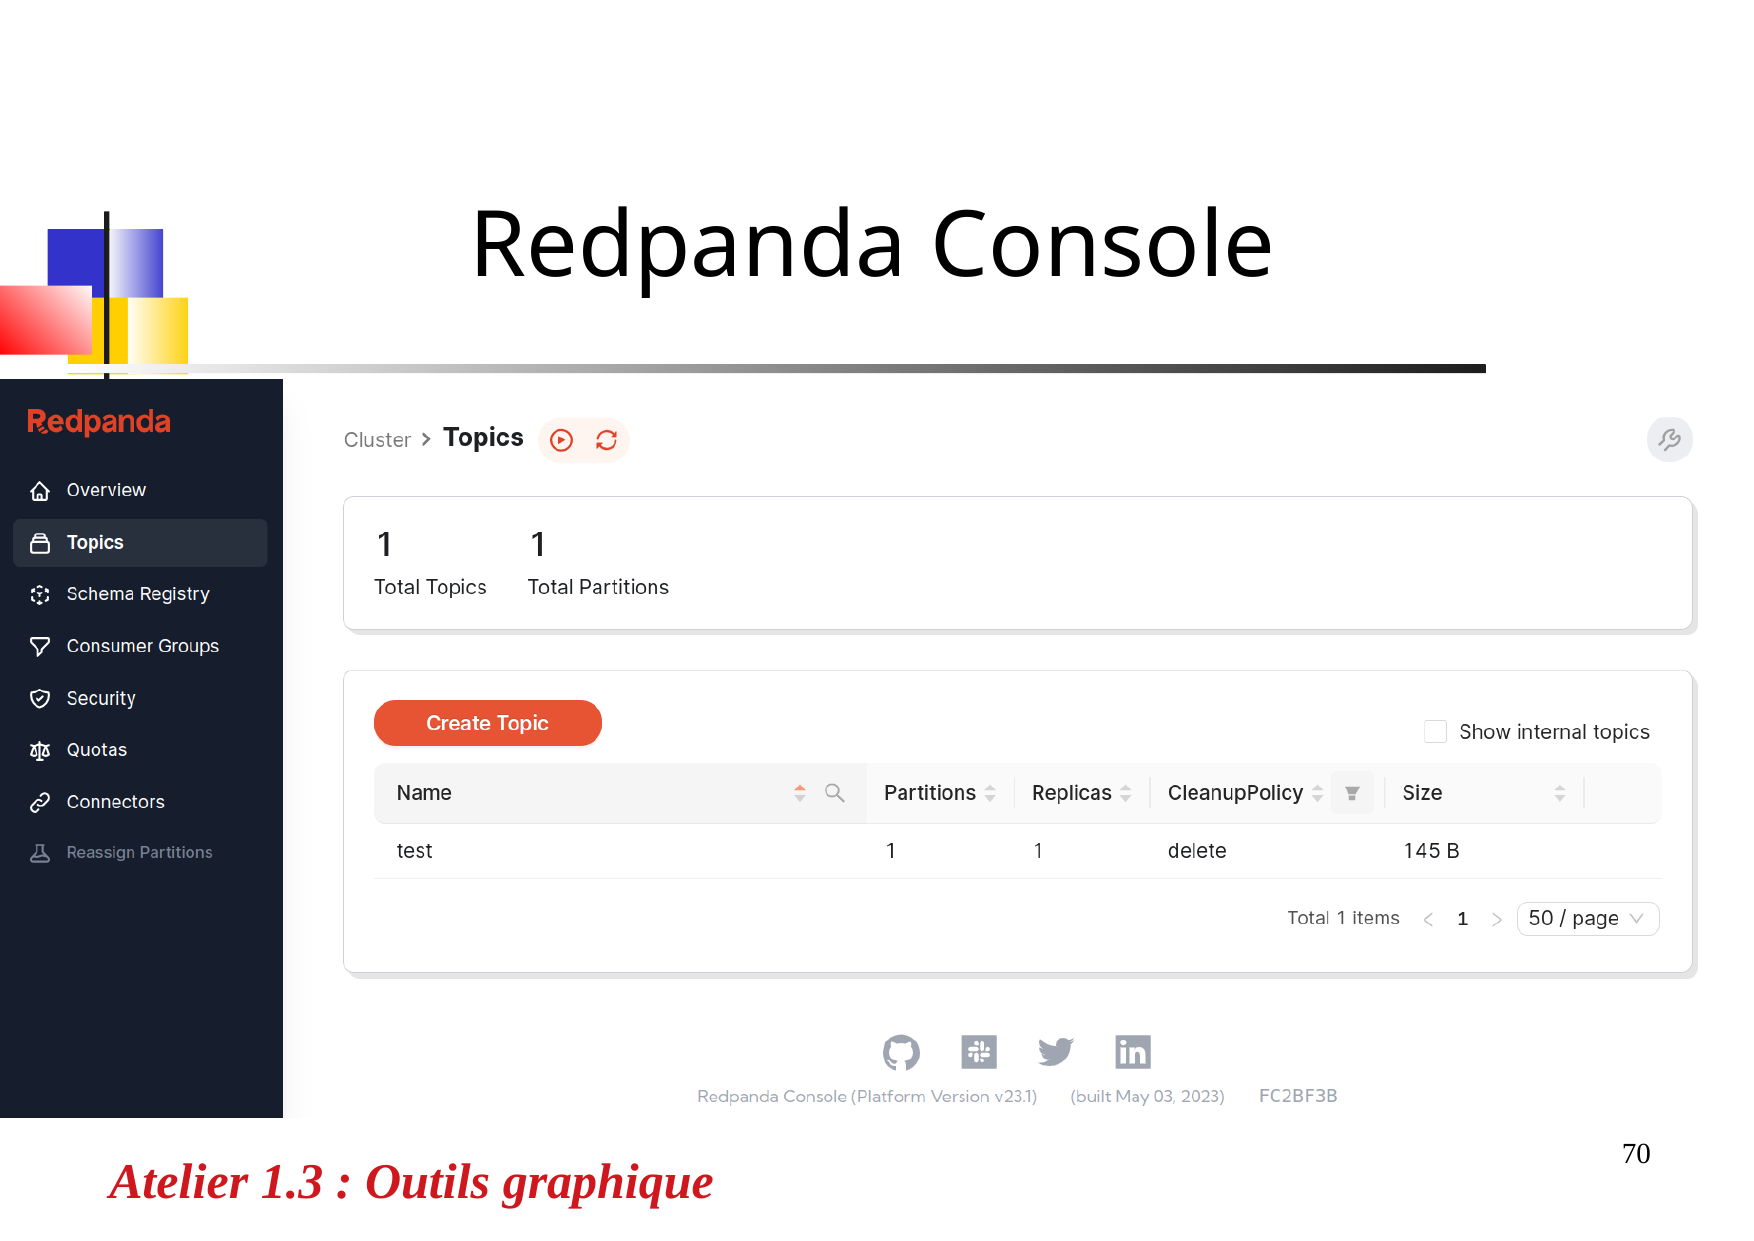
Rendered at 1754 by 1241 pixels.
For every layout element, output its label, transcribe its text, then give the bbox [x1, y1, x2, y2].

picture [0, 379, 1752, 1118]
text_box Atelier 1.3 : Outils graphique [94, 1145, 962, 1218]
title Redpanda Console [179, 139, 1567, 351]
